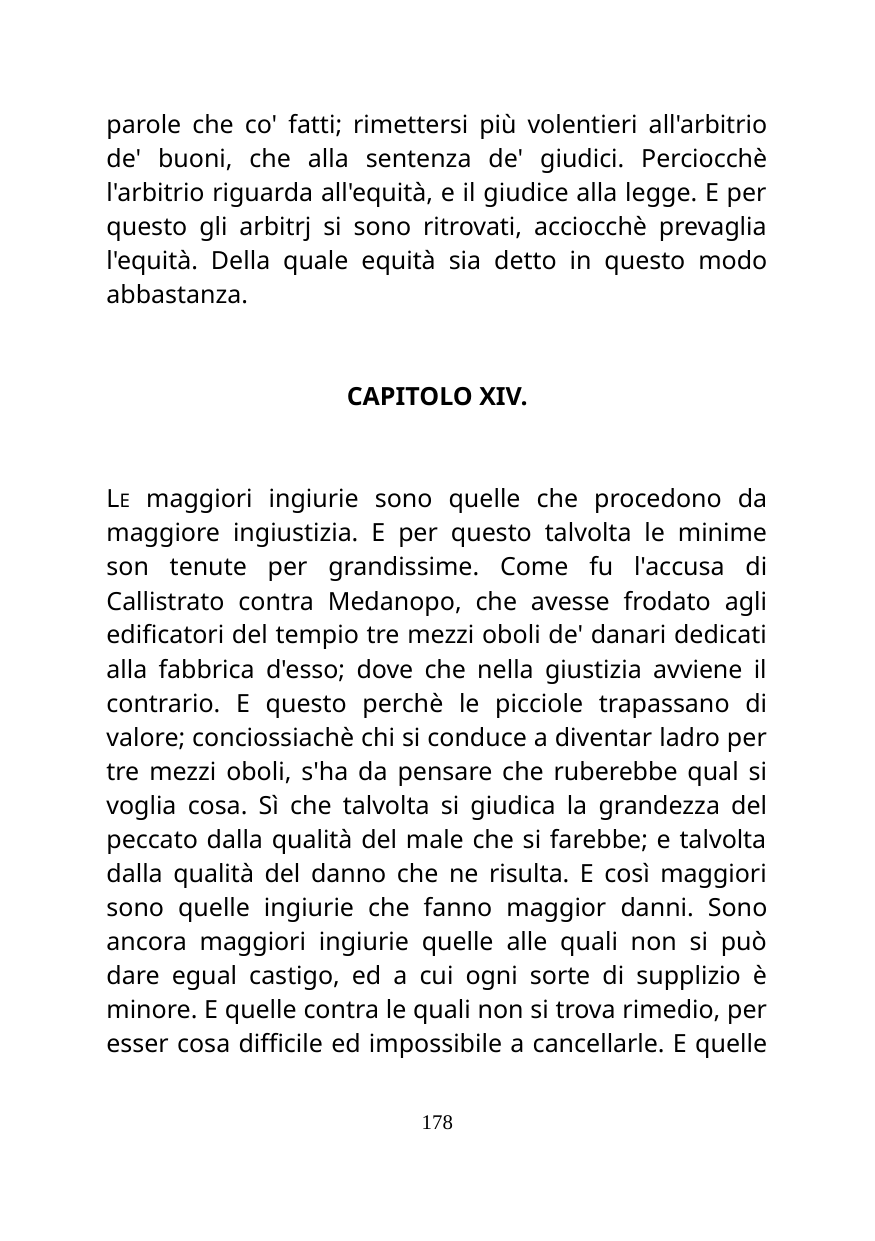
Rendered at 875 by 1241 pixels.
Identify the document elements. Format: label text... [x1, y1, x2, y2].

text CAPITOLO XIV. [106, 379, 768, 413]
text LE maggiori ingiurie sono quelle che procedono da maggiore ingiustizia. E per questo talvolta le minime son tenute per grandissime. Come fu l'accusa di Callistrato contra Medanopo, che avesse frodato agli edificatori del tempio tre mezzi oboli de' danari dedicati alla fabbrica d'esso; dove che nella giustizia avviene il contrario. E questo perchè le picciole trapassano di valore; conciossiachè chi si conduce a diventar ladro per tre mezzi oboli, s'ha da pensare che ruberebbe qual si voglia cosa. Sì che talvolta si giudica la grandezza del peccato dalla qualità del male che si farebbe; e talvolta dalla qualità del danno che ne risulta. E così maggiori sono quelle ingiurie che fanno maggior danni. Sono ancora maggiori ingiurie quelle alle quali non si può dare egual castigo, ed a cui ogni sorte di supplizio è minore. E quelle contra le quali non si trova rimedio, per esser cosa difficile ed impossibile a cancellarle. E quelle [106, 481, 768, 1060]
text parole che co' fatti; rimettersi più volentieri all'arbitrio de' buoni, che alla sentenza de' giudici. Perciocchè l'arbitrio riguarda all'equità, e il giudice alla legge. E per questo gli arbitrj si sono ritrovati, acciocchè prevaglia l'equità. Della quale equità sia detto in questo modo abbastanza. [106, 106, 768, 311]
